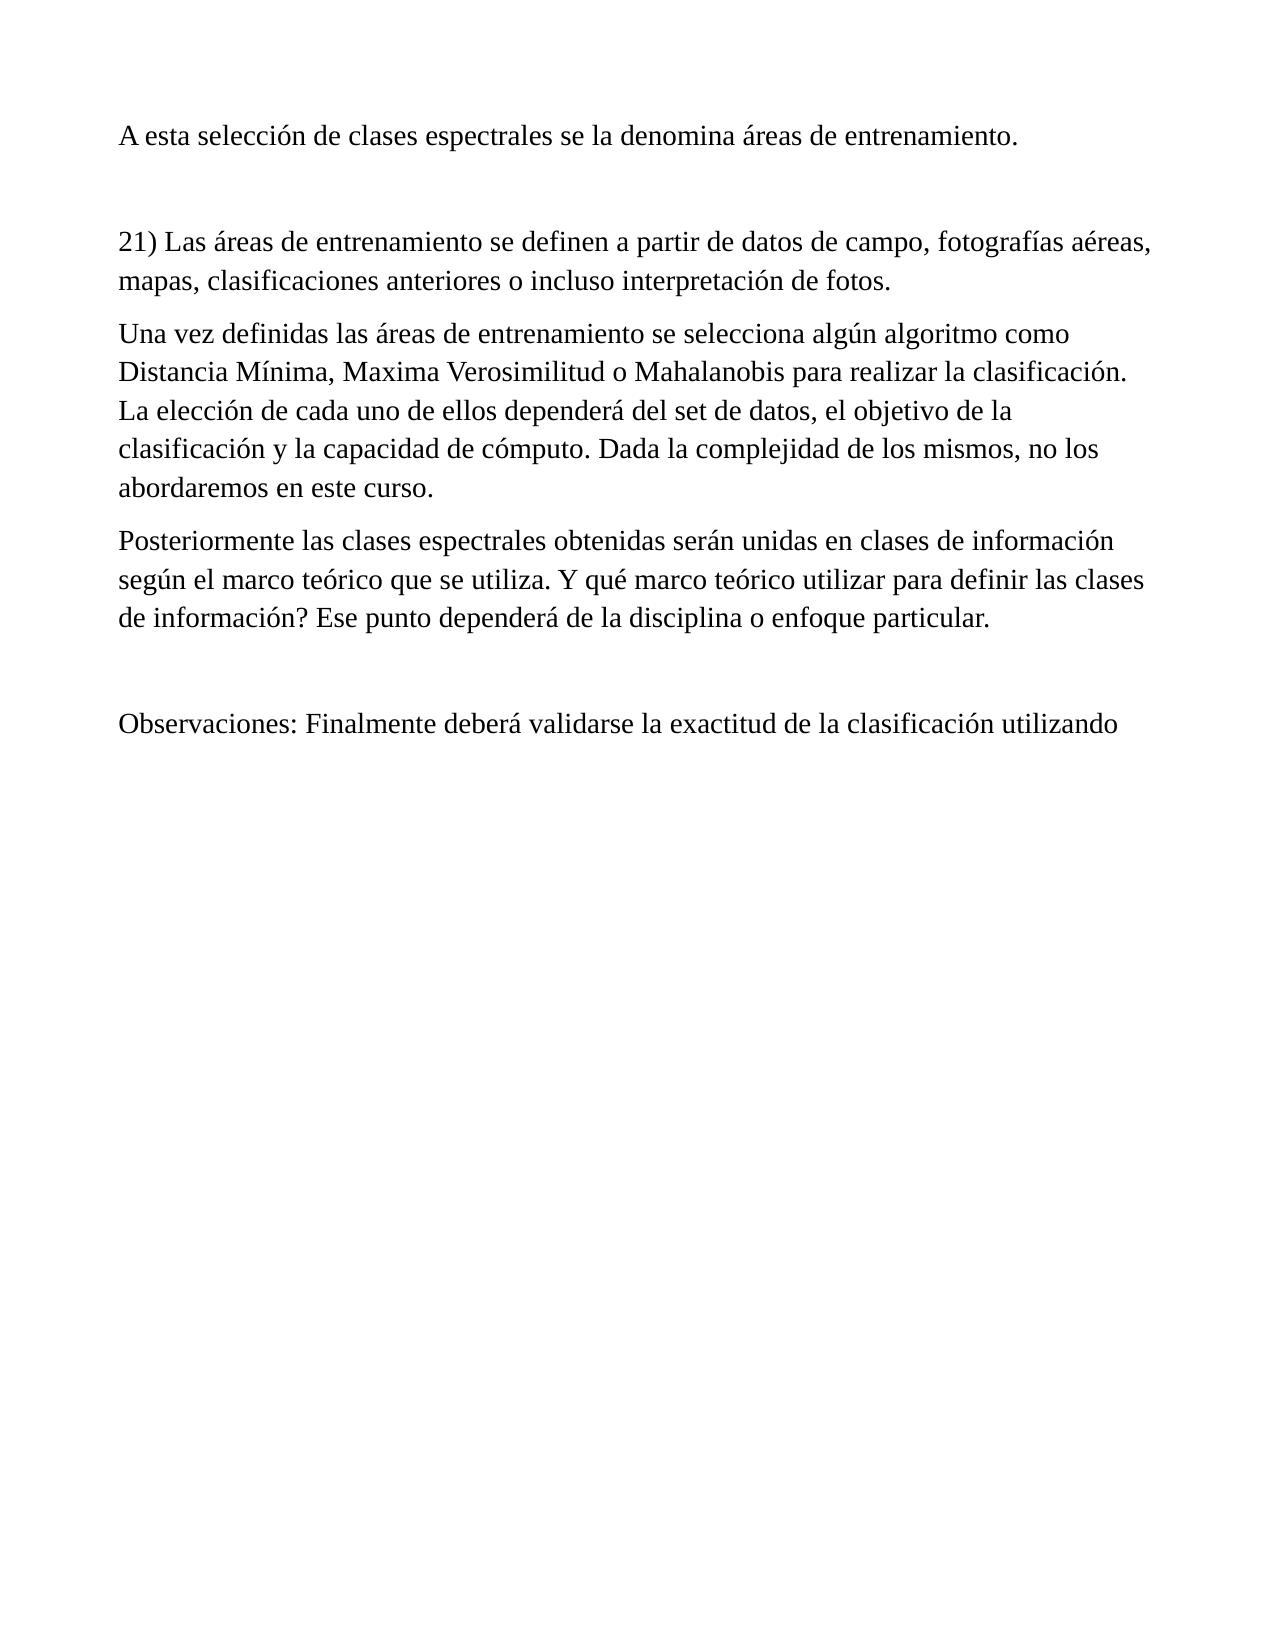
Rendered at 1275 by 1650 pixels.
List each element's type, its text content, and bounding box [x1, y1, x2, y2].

text 21) Las áreas de entrenamiento se definen a partir de datos de campo, fotografías aéreas, mapas, clasificaciones anteriores o incluso interpretación de fotos. [118, 224, 1157, 296]
text Una vez definidas las áreas de entrenamiento se selecciona algún algoritmo como Distancia Mínima, Maxima Verosimilitud o Mahalanobis para realizar la clasificación. La elección de cada uno de ellos dependerá del set de datos, el objetivo de la clasificación y la capacidad de cómputo. Dada la complejidad de los mismos, no los abordaremos en este curso. [118, 316, 1157, 504]
text Posteriormente las clases espectrales obtenidas serán unidas en clases de información según el marco teórico que se utiliza. Y qué marco teórico utilizar para definir las clases de información? Ese punto dependerá de la disciplina o enfoque particular. [118, 523, 1157, 634]
text A esta selección de clases espectrales se la denomina áreas de entrenamiento. [118, 118, 1157, 152]
text Observaciones: Finalmente deberá validarse la exactitud de la clasificación utilizando [118, 707, 1157, 740]
